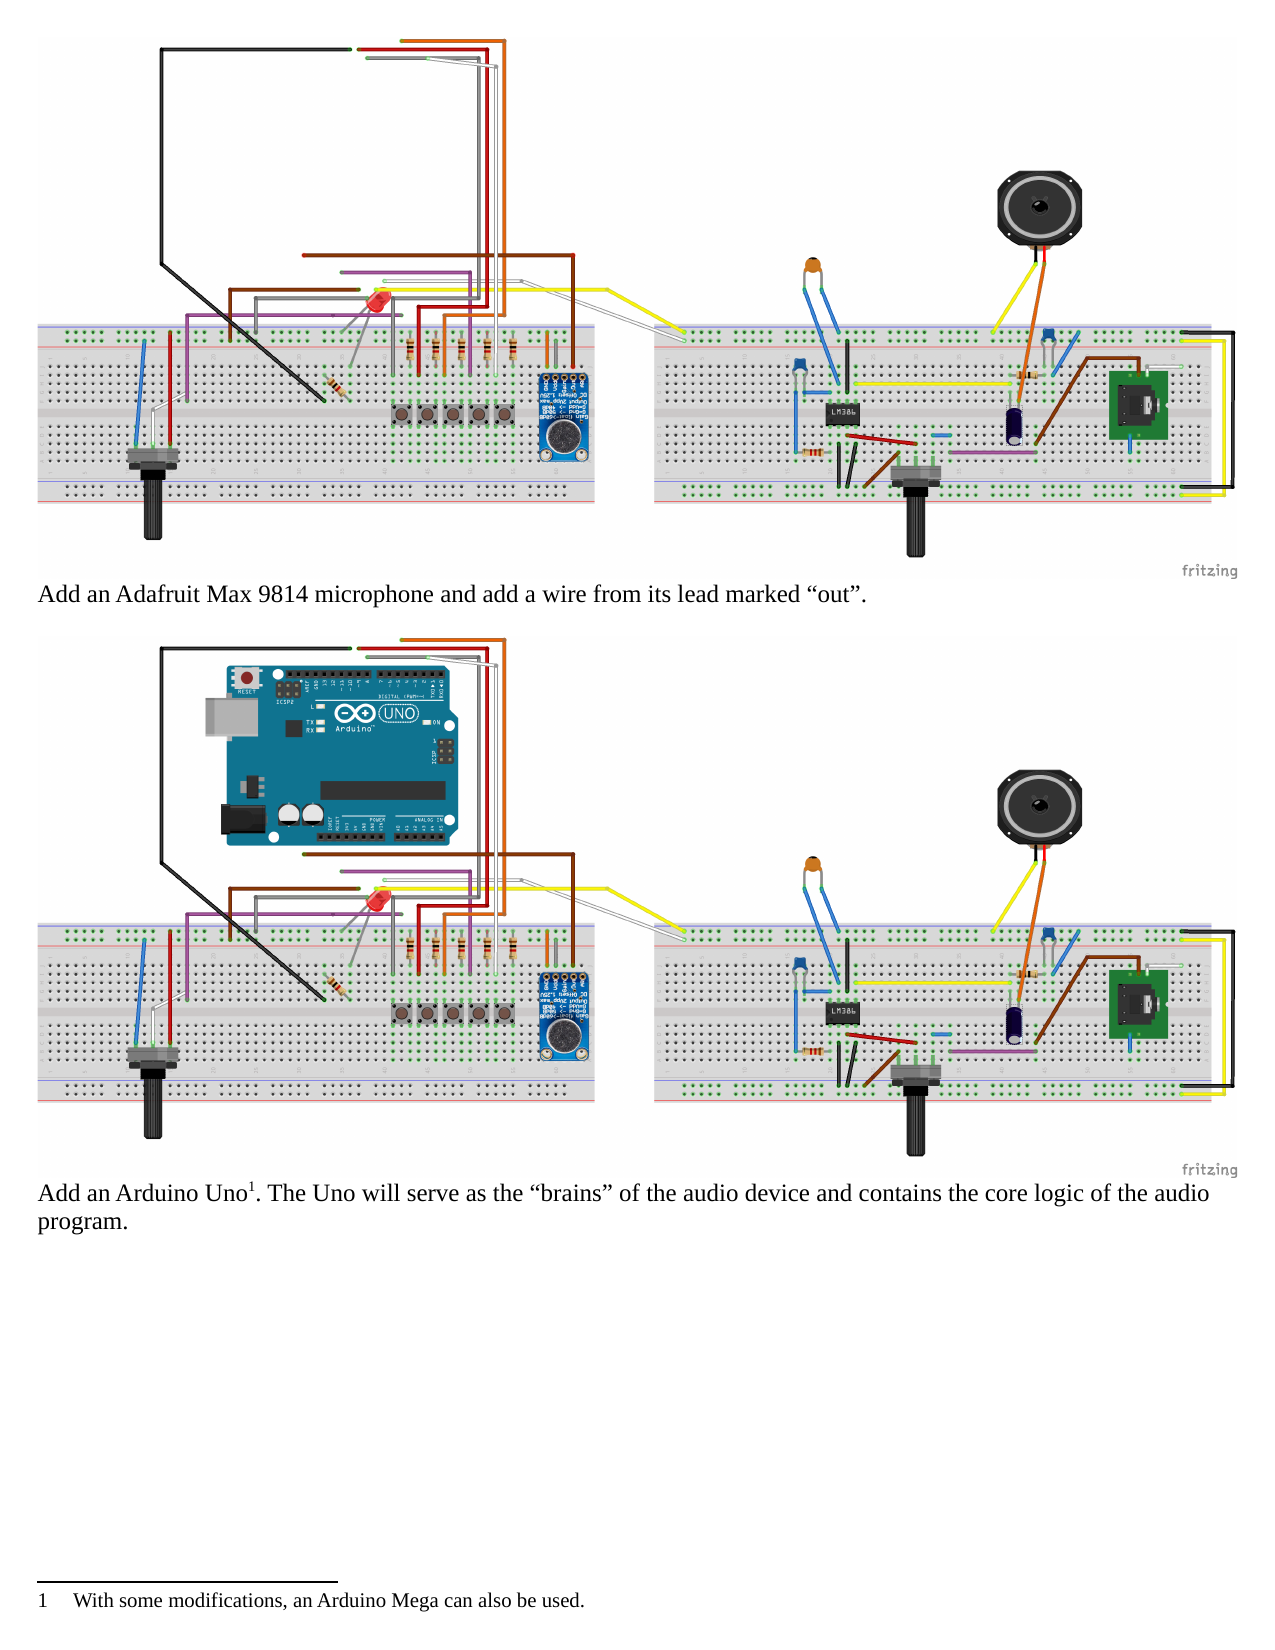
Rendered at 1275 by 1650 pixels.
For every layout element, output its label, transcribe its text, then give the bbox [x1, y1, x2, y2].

text Add an Adafruit Max 9814 microphone and add a wire from its lead marked “out”. [37, 579, 1237, 608]
text Add an Arduino Uno. The Uno will serve as the “brains” of the audio device and contains the core logic of the audio program. [37, 1178, 1237, 1235]
text With some modifications, an Arduino Mega can also be used. [37, 1588, 1237, 1612]
picture [37, 37, 1238, 579]
picture [37, 636, 1238, 1178]
